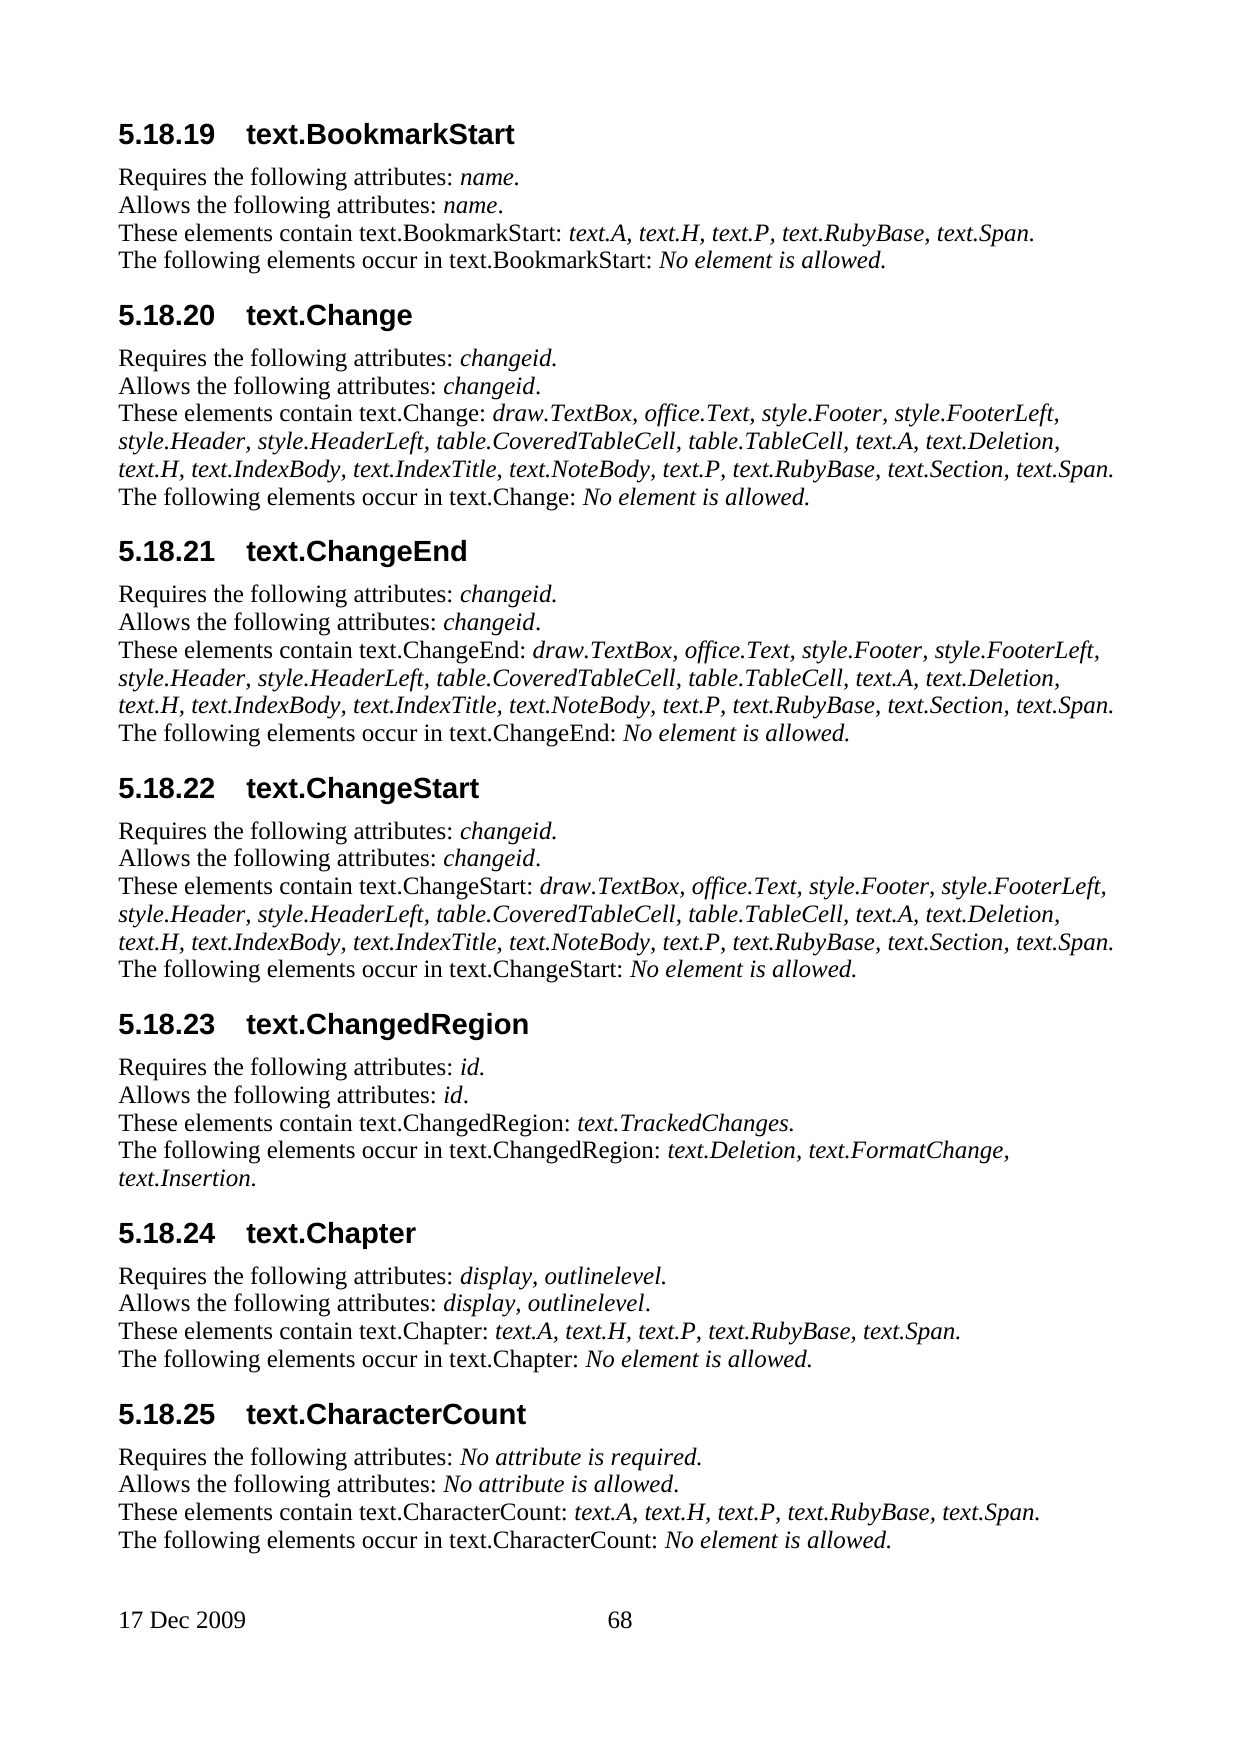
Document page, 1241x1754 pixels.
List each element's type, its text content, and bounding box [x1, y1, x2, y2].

text The following elements occur in text.Chapter: No element is allowed. [118, 1345, 1122, 1373]
text The following elements occur in text.Change: No element is allowed. [118, 483, 1122, 510]
text These elements contain text.ChangedRegion: text.TrackedChanges. [118, 1109, 1122, 1136]
text These elements contain text.ChangeEnd: draw.TextBox, office.Text, style.Footer, style.FooterLeft, style.Header, style.HeaderLeft, table.CoveredTableCell, table.TableCell, text.A, text.Deletion, text.H, text.IndexBody, text.IndexTitle, text.NoteBody, text.P, text.RubyBase, text.Section, text.Span. [118, 636, 1122, 719]
text Allows the following attributes: changeid. [118, 372, 1122, 399]
text Allows the following attributes: changeid. [118, 844, 1122, 872]
text These elements contain text.BookmarkStart: text.A, text.H, text.P, text.RubyBase, text.Span. [118, 219, 1122, 246]
text Requires the following attributes: changeid. [118, 581, 1122, 608]
text Allows the following attributes: id. [118, 1081, 1122, 1109]
text Requires the following attributes: changeid. [118, 817, 1122, 844]
text The following elements occur in text.ChangeStart: No element is allowed. [118, 955, 1122, 983]
text Requires the following attributes: display, outlinelevel. [118, 1262, 1122, 1289]
text Allows the following attributes: changeid. [118, 608, 1122, 636]
subtitle text.ChangeStart [118, 772, 1122, 804]
text Allows the following attributes: name. [118, 191, 1122, 219]
text Requires the following attributes: changeid. [118, 344, 1122, 372]
text Allows the following attributes: No attribute is allowed. [118, 1471, 1122, 1498]
text Allows the following attributes: display, outlinelevel. [118, 1289, 1122, 1317]
text These elements contain text.Chapter: text.A, text.H, text.P, text.RubyBase, text.Span. [118, 1317, 1122, 1345]
subtitle text.ChangedRegion [118, 1008, 1122, 1041]
text The following elements occur in text.ChangedRegion: text.Deletion, text.FormatChange, text.Insertion. [118, 1136, 1122, 1192]
text Requires the following attributes: id. [118, 1053, 1122, 1081]
text These elements contain text.Change: draw.TextBox, office.Text, style.Footer, style.FooterLeft, style.Header, style.HeaderLeft, table.CoveredTableCell, table.TableCell, text.A, text.Deletion, text.H, text.IndexBody, text.IndexTitle, text.NoteBody, text.P, text.RubyBase, text.Section, text.Span. [118, 399, 1122, 483]
text These elements contain text.ChangeStart: draw.TextBox, office.Text, style.Footer, style.FooterLeft, style.Header, style.HeaderLeft, table.CoveredTableCell, table.TableCell, text.A, text.Deletion, text.H, text.IndexBody, text.IndexTitle, text.NoteBody, text.P, text.RubyBase, text.Section, text.Span. [118, 872, 1122, 955]
subtitle text.Chapter [118, 1217, 1122, 1249]
subtitle text.CharacterCount [118, 1398, 1122, 1430]
subtitle text.ChangeEnd [118, 535, 1122, 568]
text The following elements occur in text.ChangeEnd: No element is allowed. [118, 719, 1122, 747]
text Requires the following attributes: name. [118, 163, 1122, 191]
subtitle text.BookmarkStart [118, 118, 1122, 151]
text The following elements occur in text.CharacterCount: No element is allowed. [118, 1526, 1122, 1554]
text The following elements occur in text.BookmarkStart: No element is allowed. [118, 246, 1122, 274]
text These elements contain text.CharacterCount: text.A, text.H, text.P, text.RubyBase, text.Span. [118, 1498, 1122, 1526]
subtitle text.Change [118, 299, 1122, 332]
text Requires the following attributes: No attribute is required. [118, 1443, 1122, 1471]
